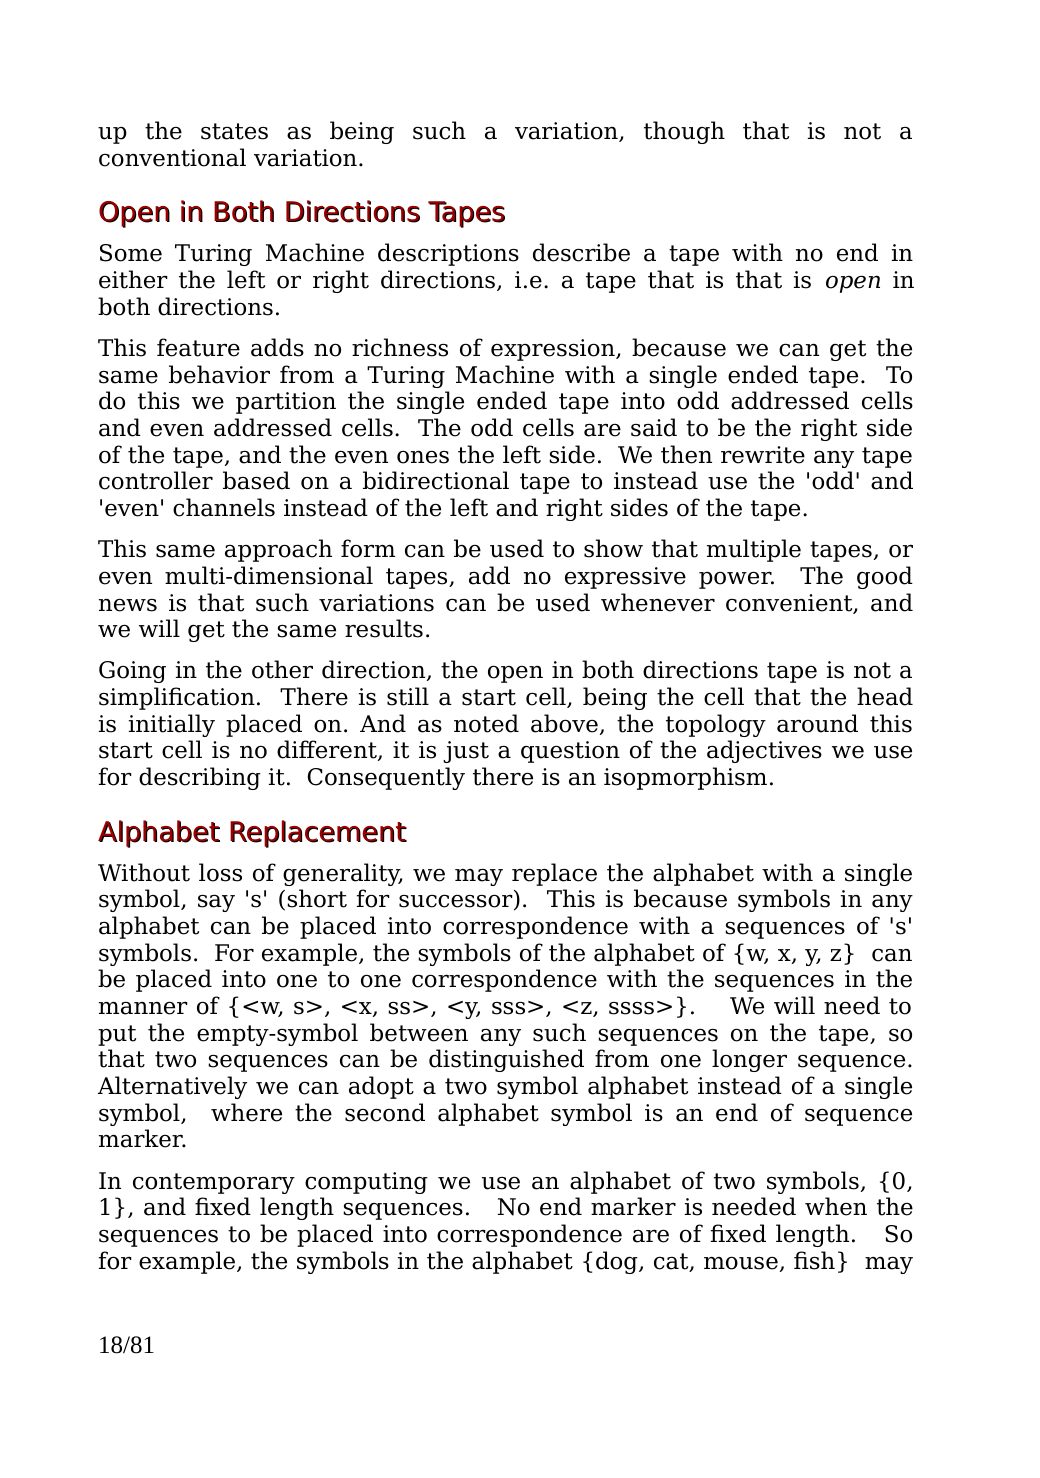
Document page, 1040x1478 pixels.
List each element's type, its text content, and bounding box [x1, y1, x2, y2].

text Without loss of generality, we may replace the alphabet with a single symbol, say 's' (short for successor). This is because symbols in any alphabet can be placed into correspondence with a sequences of 's' symbols. For example, the symbols of the alphabet of {w, x, y, z} can be placed into one to one correspondence with the sequences in the manner of {<w, s>, <x, ss>, <y, sss>, <z, ssss>}. We will need to put the empty-symbol between any such sequences on the tape, so that two sequences can be distinguished from one longer sequence. Alternatively we can adopt a two symbol alphabet instead of a single symbol, where the second alphabet symbol is an end of sequence marker. [98, 860, 914, 1153]
subtitle Alphabet Replacement [98, 816, 914, 847]
text This same approach form can be used to show that multiple tapes, or even multi-dimensional tapes, add no expressive power. The good news is that such variations can be used whenever convenient, and we will get the same results. [98, 536, 914, 643]
text This feature adds no richness of expression, because we can get the same behavior from a Turing Machine with a single ended tape. To do this we partition the single ended tape into odd addressed cells and even addressed cells. The odd cells are said to be the right side of the tape, and the even ones the left side. We then rewrite any tape controller based on a bidirectional tape to instead use the 'odd' and 'even' channels instead of the left and right sides of the tape. [98, 335, 914, 522]
text up the states as being such a variation, though that is not a conventional variation. [98, 118, 914, 171]
text Going in the other direction, the open in both directions tape is not a simplification. There is still a start cell, being the cell that the head is initially placed on. And as noted above, the topology around this start cell is no different, it is just a question of the adjectives we use for describing it. Consequently there is an isopmorphism. [98, 658, 914, 791]
text Some Turing Machine descriptions describe a tape with no end in either the left or right directions, i.e. a tape that is that is open in both directions. [98, 241, 914, 321]
text In contemporary computing we use an alphabet of two symbols, {0, 1}, and fixed length sequences. No end marker is needed when the sequences to be placed into correspondence are of fixed length. So for example, the symbols in the alphabet {dog, cat, mouse, fish} may [98, 1168, 914, 1274]
subtitle Open in Both Directions Tapes [98, 196, 914, 228]
